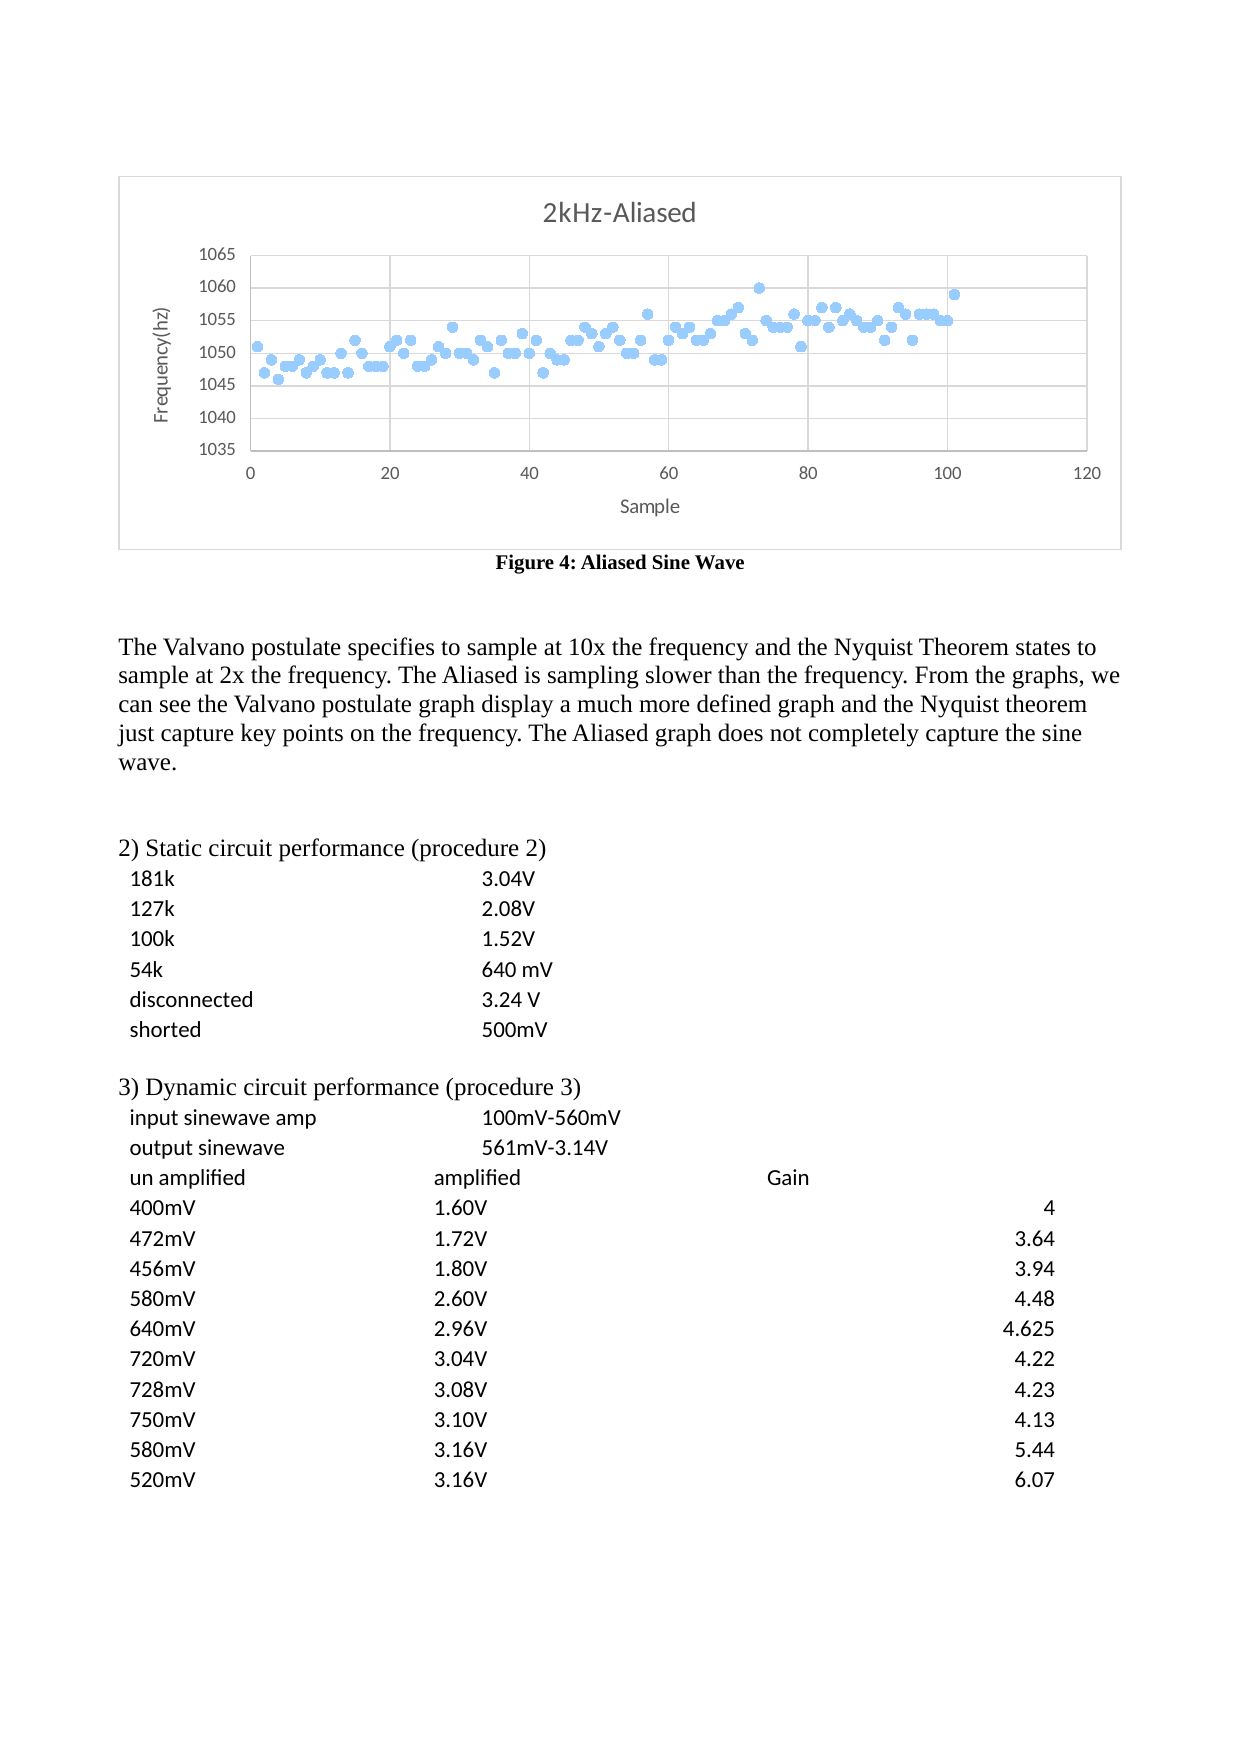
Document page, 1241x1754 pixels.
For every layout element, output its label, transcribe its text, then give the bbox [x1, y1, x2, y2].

table_cell un amplified [118, 1161, 422, 1191]
table_cell 1.80V [422, 1252, 756, 1282]
table_cell 4 [756, 1191, 1066, 1221]
table_cell 500mV [470, 1013, 774, 1043]
table_cell 640 mV [470, 953, 774, 983]
table_cell 456mV [118, 1252, 422, 1282]
table_cell 3.64 [756, 1221, 1066, 1252]
table_cell 3.08V [422, 1373, 756, 1403]
table_cell 4.23 [756, 1373, 1066, 1403]
table_cell [774, 1131, 1066, 1161]
table_cell 3.94 [756, 1252, 1066, 1282]
table_cell 472mV [118, 1221, 422, 1252]
table_cell 3.10V [422, 1403, 756, 1433]
table_cell disconnected [118, 983, 470, 1013]
table_cell 728mV [118, 1373, 422, 1403]
table_cell shorted [118, 1013, 470, 1043]
table_cell 580mV [118, 1433, 422, 1463]
table_cell 720mV [118, 1342, 422, 1372]
table_cell Gain [756, 1161, 1066, 1191]
table_cell 520mV [118, 1463, 422, 1493]
table_cell 2.60V [422, 1282, 756, 1312]
table_cell 3.16V [422, 1433, 756, 1463]
table_cell 100k [118, 922, 470, 952]
table_cell 3.24 V [470, 983, 774, 1013]
table_header 100mV-560mV [470, 1101, 774, 1131]
table_cell output sinewave [118, 1131, 470, 1161]
table_cell 4.625 [756, 1312, 1066, 1342]
table_cell 5.44 [756, 1433, 1066, 1463]
table_cell 1.72V [422, 1221, 756, 1252]
table_cell 400mV [118, 1191, 422, 1221]
table_cell 6.07 [756, 1463, 1066, 1493]
table_cell 4.22 [756, 1342, 1066, 1372]
table_cell 3.04V [422, 1342, 756, 1372]
table_cell 127k [118, 892, 470, 922]
table_cell 3.16V [422, 1463, 756, 1493]
table_header input sinewave amp [118, 1101, 470, 1131]
table_cell 4.48 [756, 1282, 1066, 1312]
table_cell 2.96V [422, 1312, 756, 1342]
table_cell 1.60V [422, 1191, 756, 1221]
text Figure 4: Aliased Sine Wave [118, 550, 1122, 574]
table_header [774, 1101, 1066, 1131]
table_cell 580mV [118, 1282, 422, 1312]
table_cell 4.13 [756, 1403, 1066, 1433]
text 3) Dynamic circuit performance (procedure 3) [118, 1072, 1122, 1101]
table_cell amplified [422, 1161, 756, 1191]
table_cell 54k [118, 953, 470, 983]
table_cell 561mV-3.14V [470, 1131, 774, 1161]
text The Valvano postulate specifies to sample at 10x the frequency and the Nyquist Theorem states to sample at 2x the frequency. The Aliased is sampling slower than the frequency. From the graphs, we can see the Valvano postulate graph display a much more defined graph and the Nyquist theorem just capture key points on the frequency. The Aliased graph does not completely capture the sine wave. [118, 632, 1122, 776]
table_cell 1.52V [470, 922, 774, 952]
text 2) Static circuit performance (procedure 2) [118, 833, 1122, 862]
table_cell 750mV [118, 1403, 422, 1433]
table_header 181k [118, 862, 470, 892]
table_cell 640mV [118, 1312, 422, 1342]
table_header 3.04V [470, 862, 774, 892]
table_cell 2.08V [470, 892, 774, 922]
